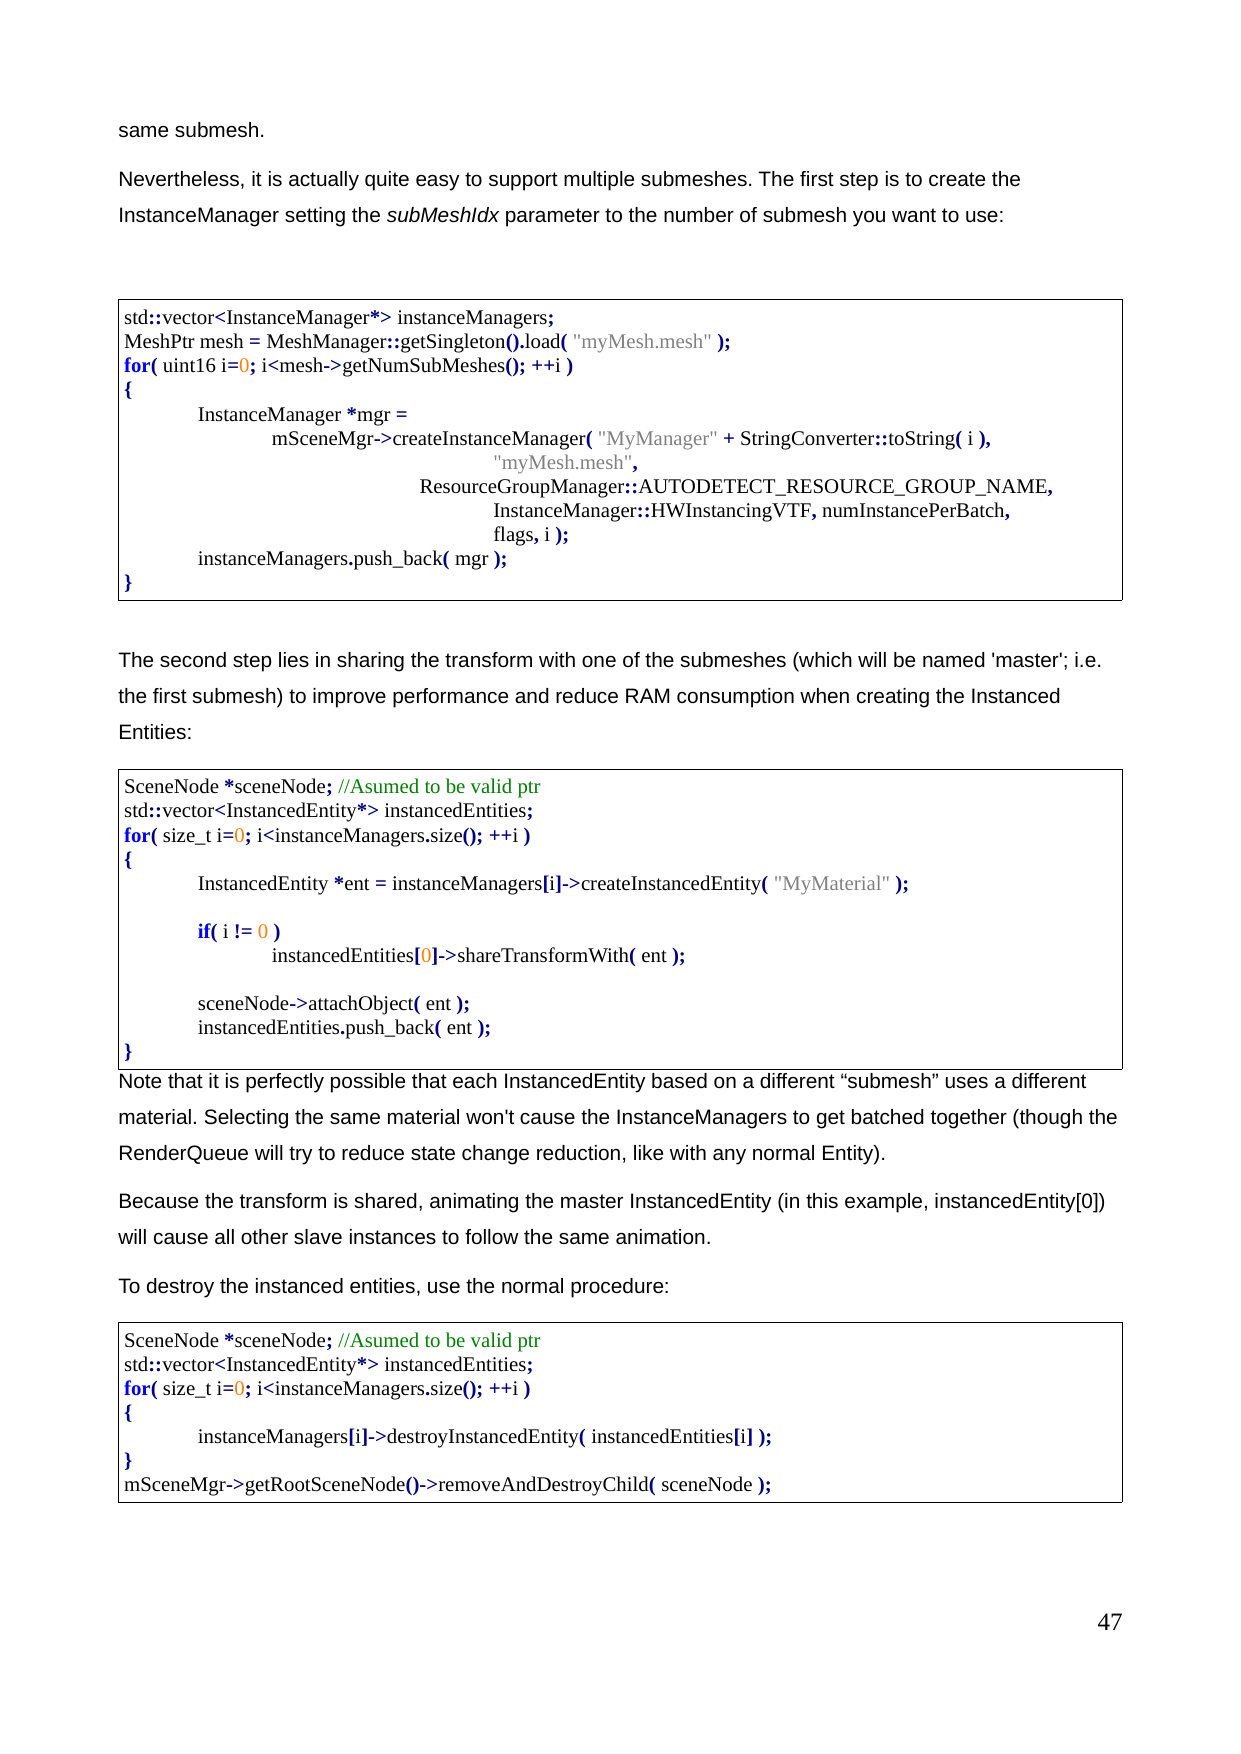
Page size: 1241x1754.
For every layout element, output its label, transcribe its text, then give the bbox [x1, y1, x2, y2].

table_header SceneNode *sceneNode; //Asumed to be valid ptr std::vector<InstancedEntity*> instancedEntities; for( size_t i=0; i<instanceManagers.size(); ++i ) { instanceManagers[i]->destroyInstancedEntity( instancedEntities[i] ); } mSceneMgr->getRootSceneNode()->removeAndDestroyChild( sceneNode ); [119, 1323, 1122, 1502]
text Because the transform is shared, animating the master InstancedEntity (in this example, instancedEntity[0]) will cause all other slave instances to follow the same animation. [118, 1189, 1122, 1249]
table_header SceneNode *sceneNode; //Asumed to be valid ptr std::vector<InstancedEntity*> instancedEntities; for( size_t i=0; i<instanceManagers.size(); ++i ) { InstancedEntity *ent = instanceManagers[i]->createInstancedEntity( "MyMaterial" ); if( i != 0 ) instancedEntities[0]->shareTransformWith( ent ); sceneNode->attachObject( ent ); instancedEntities.push_back( ent ); } [119, 770, 1122, 1069]
table_header std::vector<InstanceManager*> instanceManagers; MeshPtr mesh = MeshManager::getSingleton().load( "myMesh.mesh" ); for( uint16 i=0; i<mesh->getNumSubMeshes(); ++i ) { InstanceManager *mgr = mSceneMgr->createInstanceManager( "MyManager" + StringConverter::toString( i ), "myMesh.mesh", ResourceGroupManager::AUTODETECT_RESOURCE_GROUP_NAME, InstanceManager::HWInstancingVTF, numInstancePerBatch, flags, i ); instanceManagers.push_back( mgr ); } [119, 300, 1122, 600]
text Nevertheless, it is actually quite easy to support multiple submeshes. The first step is to create the InstanceManager setting the subMeshIdx parameter to the number of submesh you want to use: [118, 167, 1122, 226]
text Note that it is perfectly possible that each InstancedEntity based on a different “submesh” uses a different material. Selecting the same material won't cause the InstanceManagers to get batched together (though the RenderQueue will try to reduce state change reduction, like with any normal Entity). [118, 1070, 1122, 1165]
text The second step lies in sharing the transform with one of the submeshes (which will be named 'master'; i.e. the first submesh) to improve performance and reduce RAM consumption when creating the Instanced Entities: [118, 648, 1122, 744]
text To destroy the instanced entities, use the normal procedure: [118, 1274, 1122, 1298]
text same submesh. [118, 118, 1122, 142]
